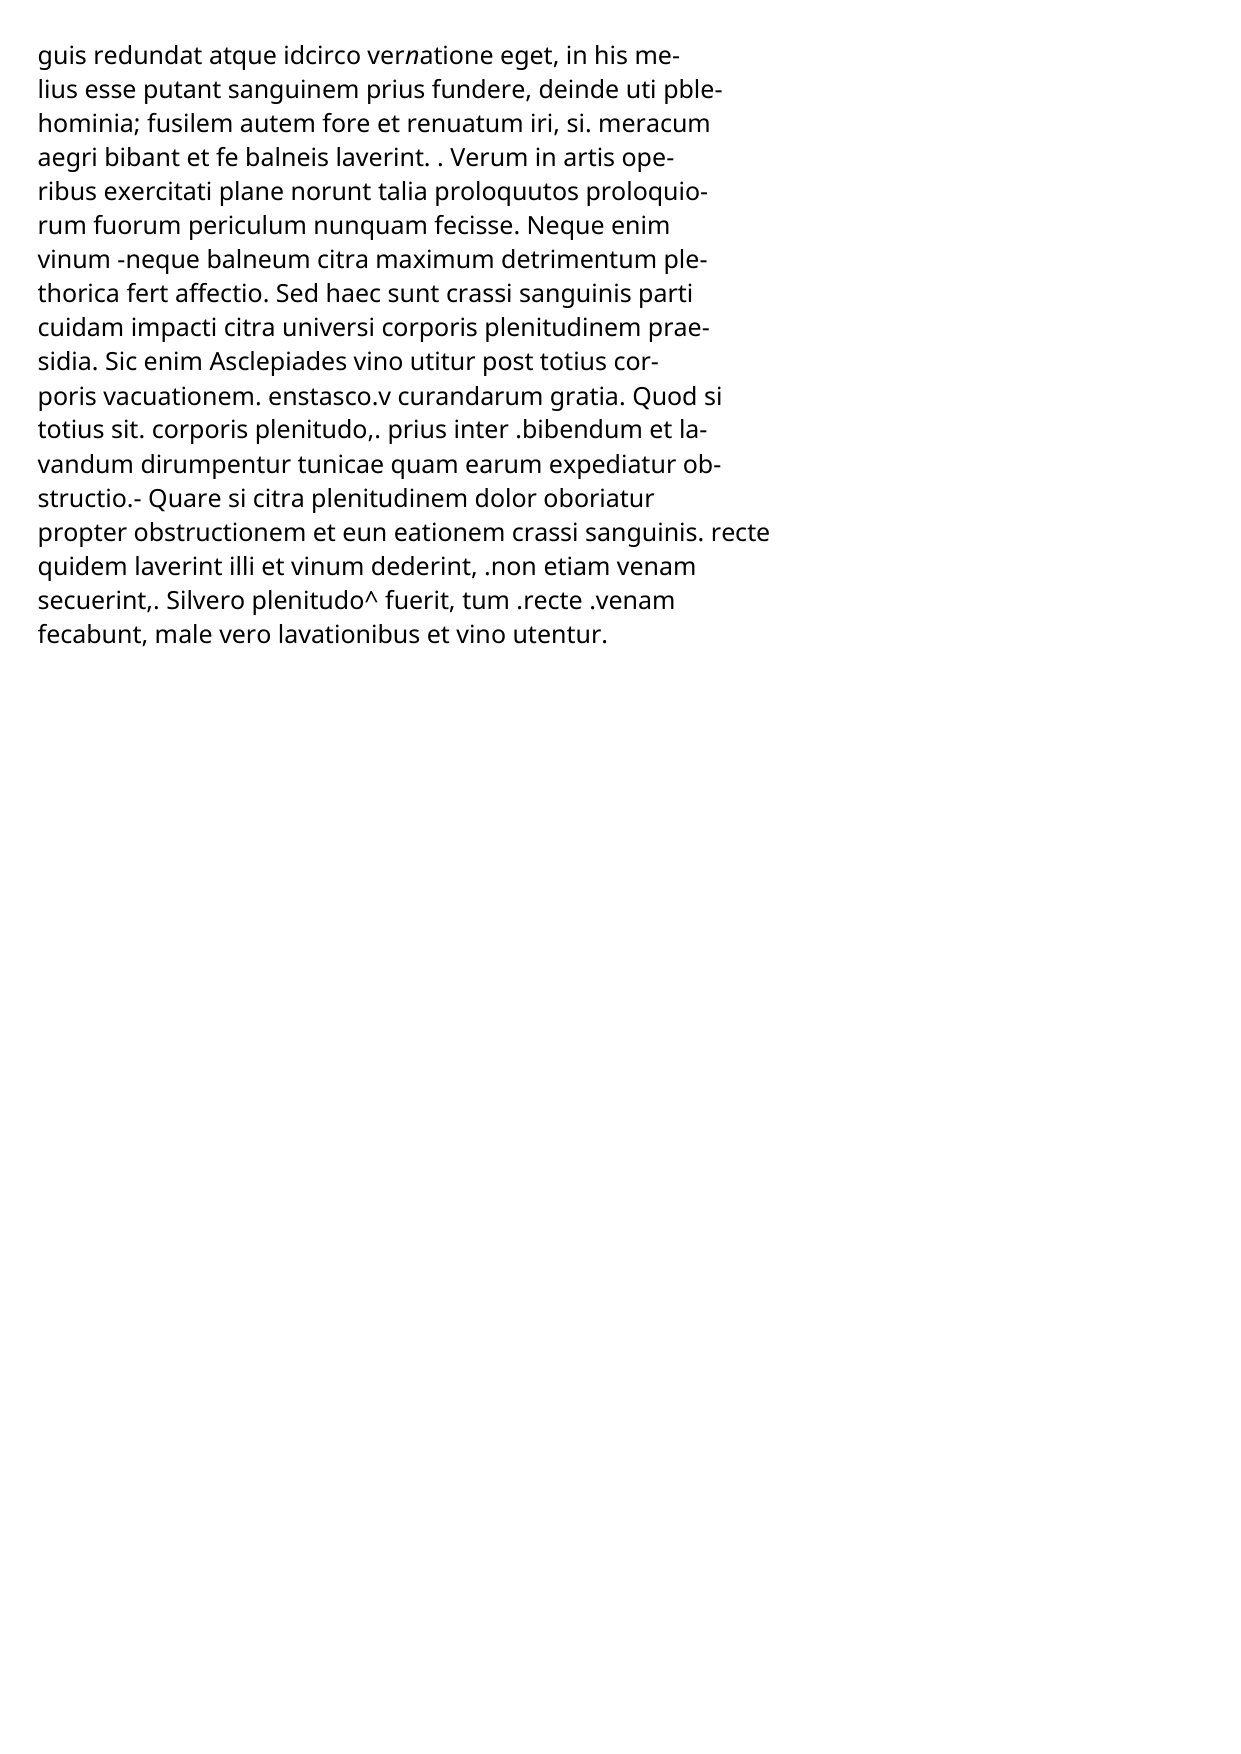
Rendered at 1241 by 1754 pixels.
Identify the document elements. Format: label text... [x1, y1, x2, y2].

text guis redundat atque idcirco vernatione eget, in his me- lius esse putant sanguinem prius fundere, deinde uti pble- hominia; fusilem autem fore et renuatum iri, si. meracum aegri bibant et fe balneis laverint. . Verum in artis ope- ribus exercitati plane norunt talia proloquutos proloquio- rum fuorum periculum nunquam fecisse. Neque enim vinum -neque balneum citra maximum detrimentum ple- thorica fert affectio. Sed haec sunt crassi sanguinis parti cuidam impacti citra universi corporis plenitudinem prae- sidia. Sic enim Asclepiades vino utitur post totius cor- poris vacuationem. enstasco.v curandarum gratia. Quod si totius sit. corporis plenitudo,. prius inter .bibendum et la- vandum dirumpentur tunicae quam earum expediatur ob- structio.- Quare si citra plenitudinem dolor oboriatur propter obstructionem et eun eationem crassi sanguinis. recte quidem laverint illi et vinum dederint, .non etiam venam secuerint,. Silvero plenitudo^ fuerit, tum .recte .venam fecabunt, male vero lavationibus et vino utentur. [37, 37, 1203, 651]
